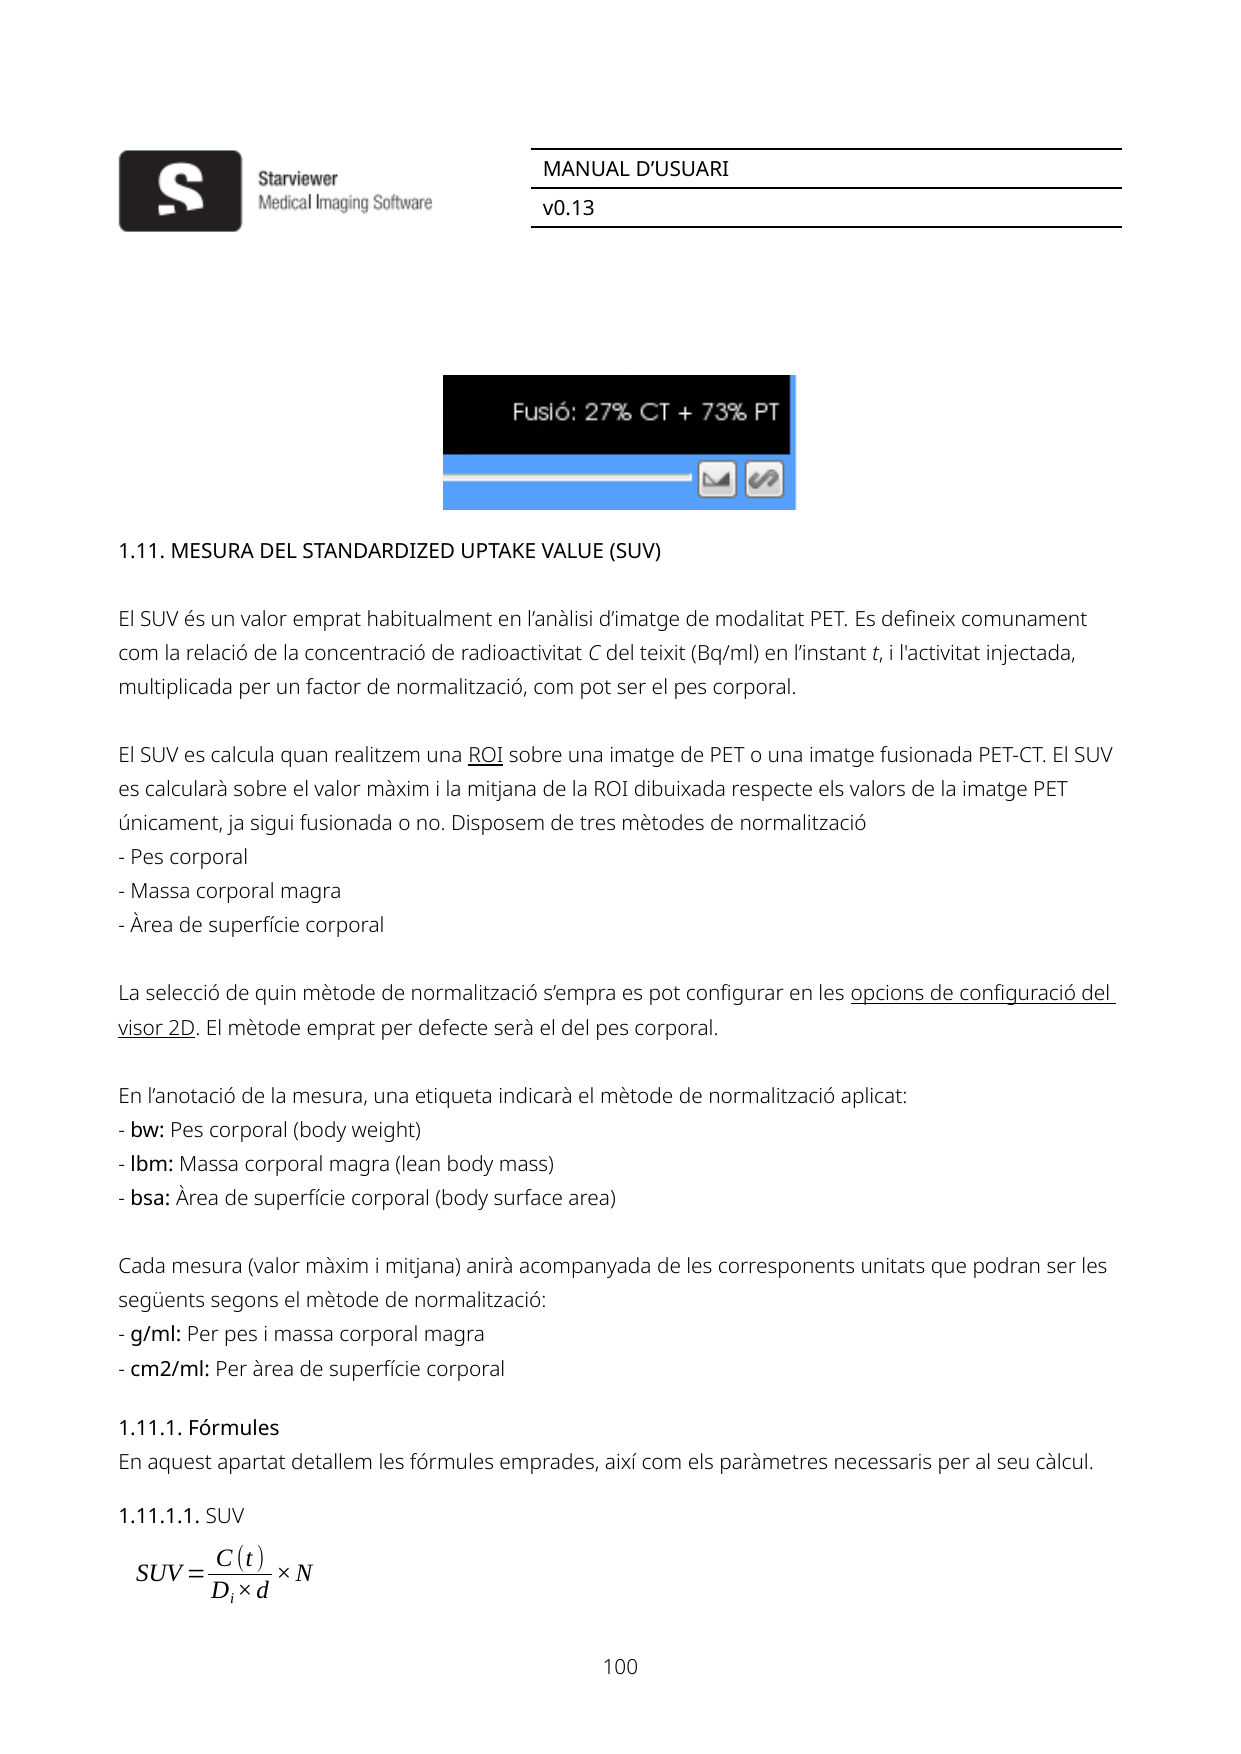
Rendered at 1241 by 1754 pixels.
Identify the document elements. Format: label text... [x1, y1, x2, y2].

text El SUV es calcula quan realitzem una ROI sobre una imatge de PET o una imatge fusionada PET-CT. El SUV es calcularà sobre el valor màxim i la mitjana de la ROI dibuixada respecte els valors de la imatge PET únicament, ja sigui fusionada o no. Disposem de tres mètodes de normalització [118, 740, 1122, 837]
text - Massa corporal magra [118, 876, 1122, 905]
text - Pes corporal [118, 842, 1122, 871]
text - lbm: Massa corporal magra (lean body mass) [118, 1149, 1122, 1177]
text - Àrea de superfície corporal [118, 910, 1122, 939]
text En aquest apartat detallem les fórmules emprades, així com els paràmetres necessaris per al seu càlcul. [118, 1447, 1122, 1475]
subtitle Fórmules [118, 1413, 1122, 1441]
text La selecció de quin mètode de normalització s’empra es pot configurar en les opcions de configuració del visor 2D. El mètode emprat per defecte serà el del pes corporal. [118, 978, 1122, 1041]
text - bw: Pes corporal (body weight) [118, 1115, 1122, 1143]
picture [443, 375, 798, 510]
text - cm2/ml: Per àrea de superfície corporal [118, 1354, 1122, 1382]
text - g/ml: Per pes i massa corporal magra [118, 1319, 1122, 1348]
subtitle Mesura del Standardized Uptake Value (SUV) [118, 536, 1122, 564]
text El SUV és un valor emprat habitualment en l’anàlisi d’imatge de modalitat PET. Es defineix comunament com la relació de la concentració de radioactivitat C del teixit (Bq/ml) en l’instant t, i l'activitat injectada, multiplicada per un factor de normalització, com pot ser el pes corporal. [118, 604, 1122, 700]
text Cada mesura (valor màxim i mitjana) anirà acompanyada de les corresponents unitats que podran ser les següents segons el mètode de normalització: [118, 1251, 1122, 1314]
subtitle SUV [118, 1502, 1122, 1530]
text En l’anotació de la mesura, una etiqueta indicarà el mètode de normalització aplicat: [118, 1081, 1122, 1109]
text - bsa: Àrea de superfície corporal (body surface area) [118, 1183, 1122, 1211]
